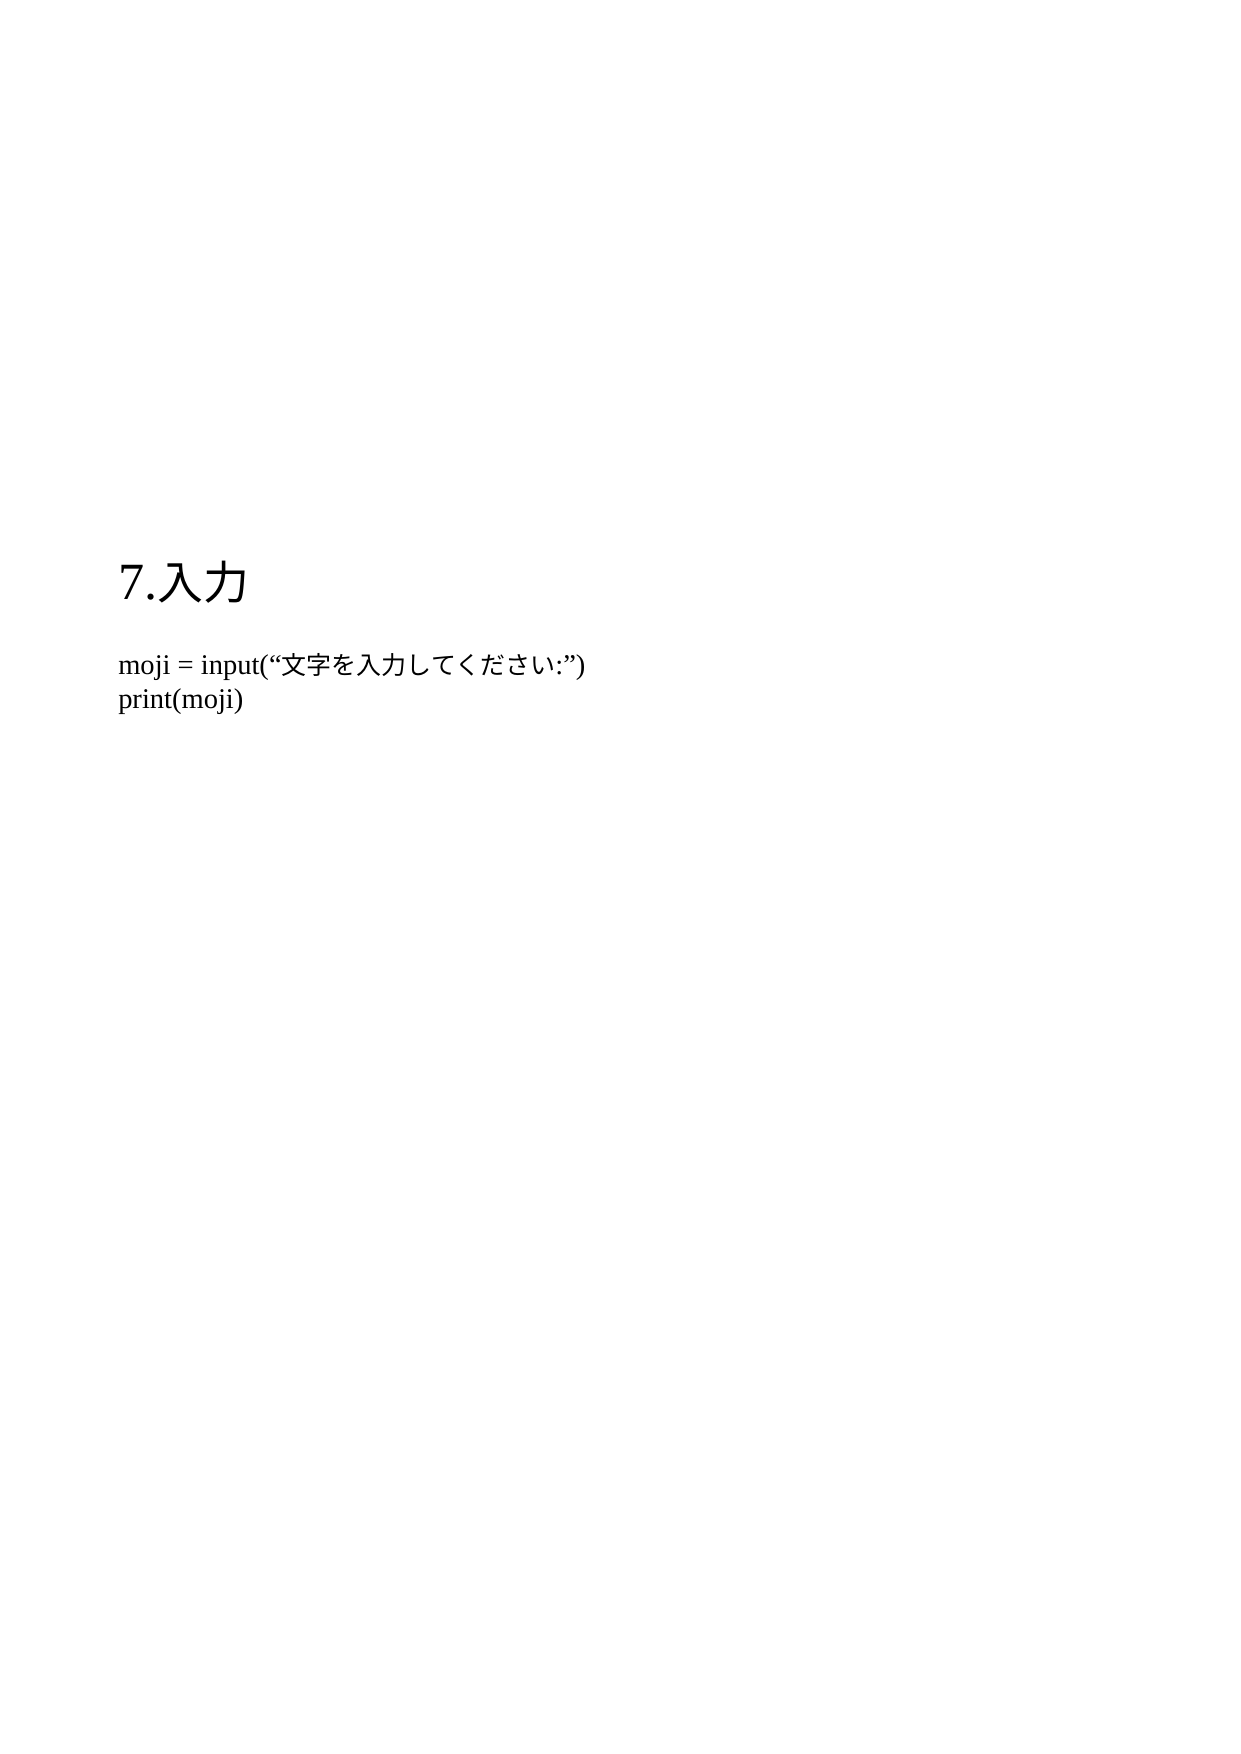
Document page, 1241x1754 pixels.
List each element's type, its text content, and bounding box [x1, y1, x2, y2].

text 7.入力 [118, 546, 1122, 612]
text moji = input(“文字を入力してください:”) [118, 645, 1122, 682]
text print(moji) [118, 682, 1122, 714]
